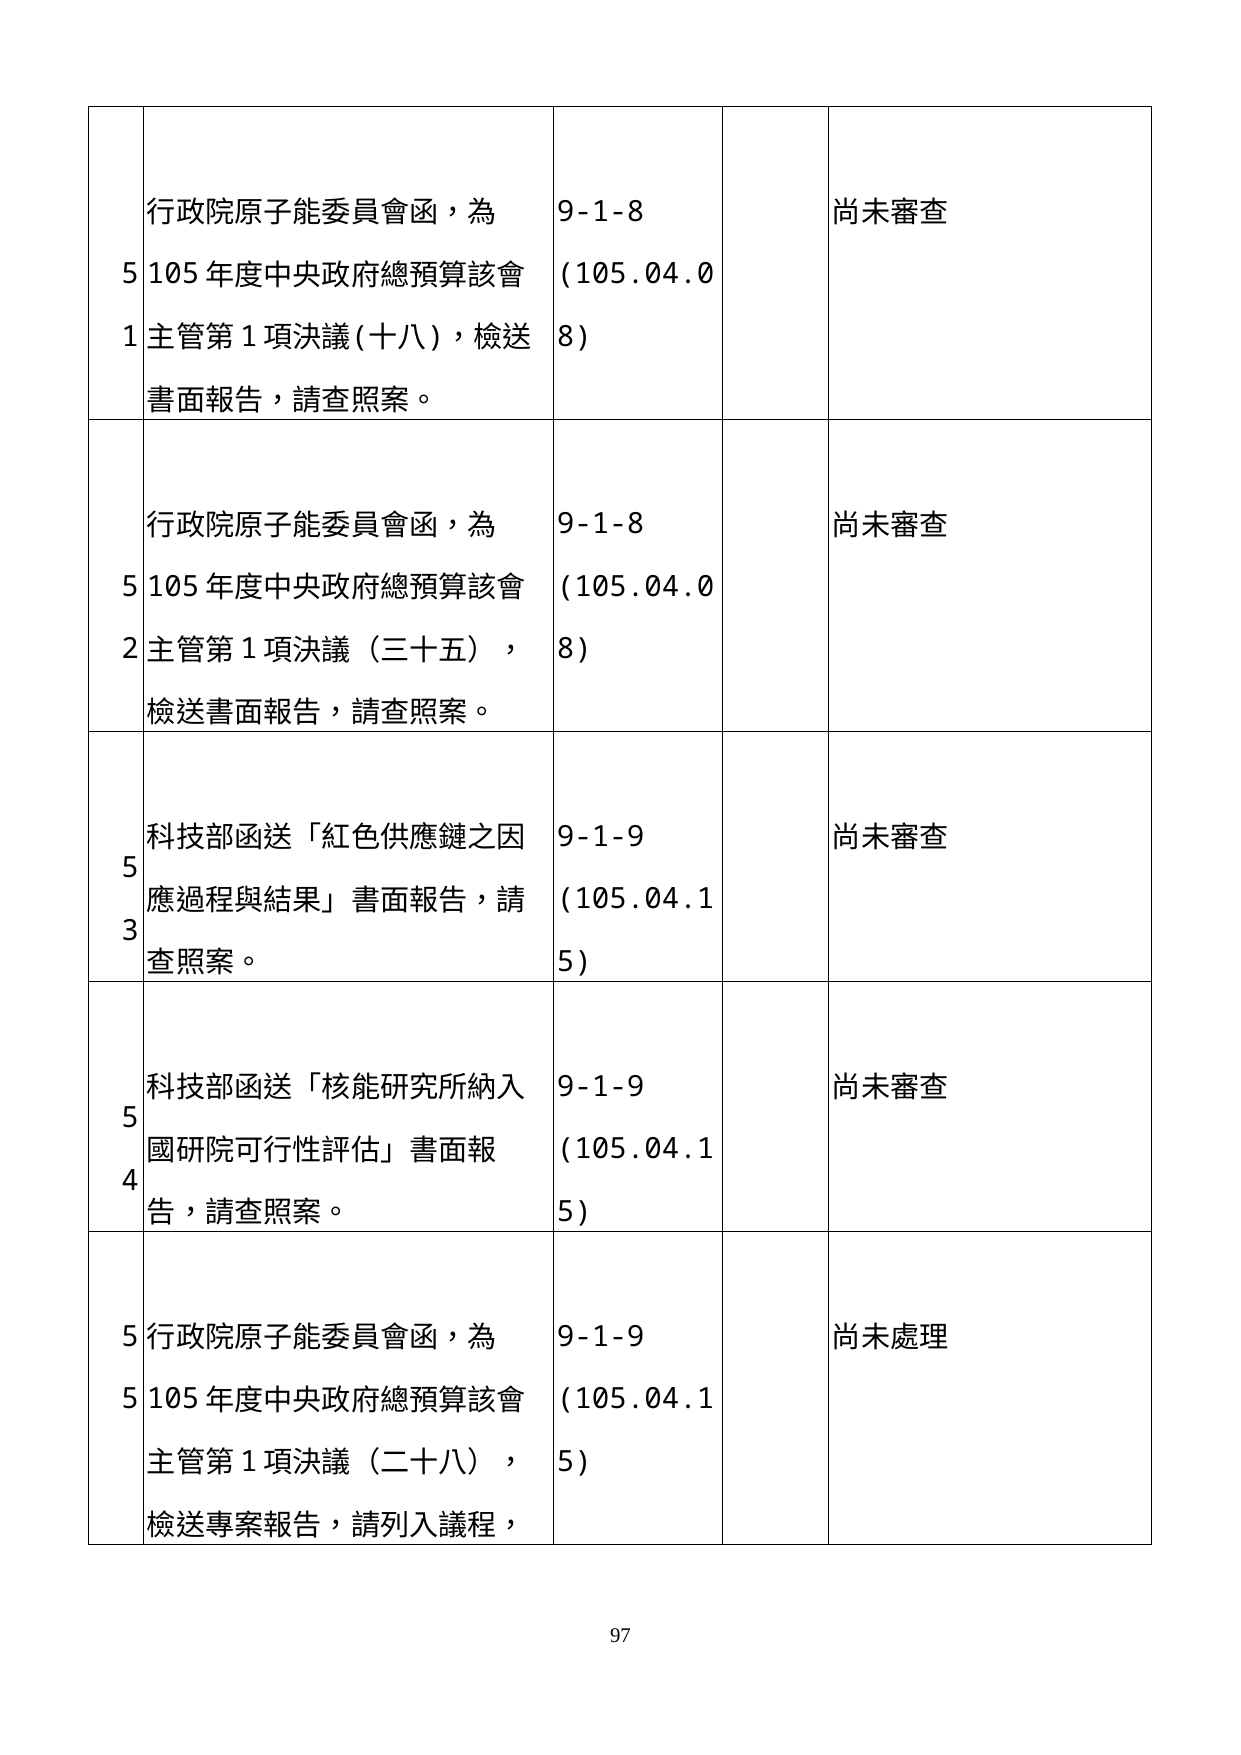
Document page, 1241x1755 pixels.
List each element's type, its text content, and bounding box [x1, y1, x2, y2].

table_cell 行政院原子能委員會函，為105年度中央政府總預算該會主管第1項決議（三十五），檢送書面報告，請查照案。 [144, 420, 553, 731]
table_cell 9-1-8 (105.04.08) [554, 420, 722, 731]
table_cell 行政院原子能委員會函，為105年度中央政府總預算該會主管第1項決議（二十八），檢送專案報告，請列入議程， [144, 1232, 553, 1543]
table_cell [723, 732, 828, 981]
table_cell 行政院原子能委員會函，為105年度中央政府總預算該會主管第1項決議(十八)，檢送書面報告，請查照案。 [144, 107, 553, 418]
table_cell 尚未處理 [829, 1232, 1151, 1543]
table_cell 尚未審查 [829, 107, 1151, 418]
table_cell 尚未審查 [829, 732, 1151, 981]
table_cell [89, 1232, 143, 1543]
table_cell 9-1-9 (105.04.15) [554, 732, 722, 981]
table_cell [723, 420, 828, 731]
table_cell [89, 732, 143, 981]
table_cell 9-1-9 (105.04.15) [554, 1232, 722, 1543]
table_cell [89, 107, 143, 418]
table_cell 科技部函送「核能研究所納入國研院可行性評估」書面報告，請查照案。 [144, 982, 553, 1231]
table_cell [89, 420, 143, 731]
table_cell 尚未審查 [829, 982, 1151, 1231]
table_cell 9-1-8 (105.04.08) [554, 107, 722, 418]
table_cell [89, 982, 143, 1231]
table_cell [723, 982, 828, 1231]
table_cell 科技部函送「紅色供應鏈之因應過程與結果」書面報告，請查照案。 [144, 732, 553, 981]
table_cell 尚未審查 [829, 420, 1151, 731]
table_cell 9-1-9 (105.04.15) [554, 982, 722, 1231]
table_cell [723, 1232, 828, 1543]
table_cell [723, 107, 828, 418]
